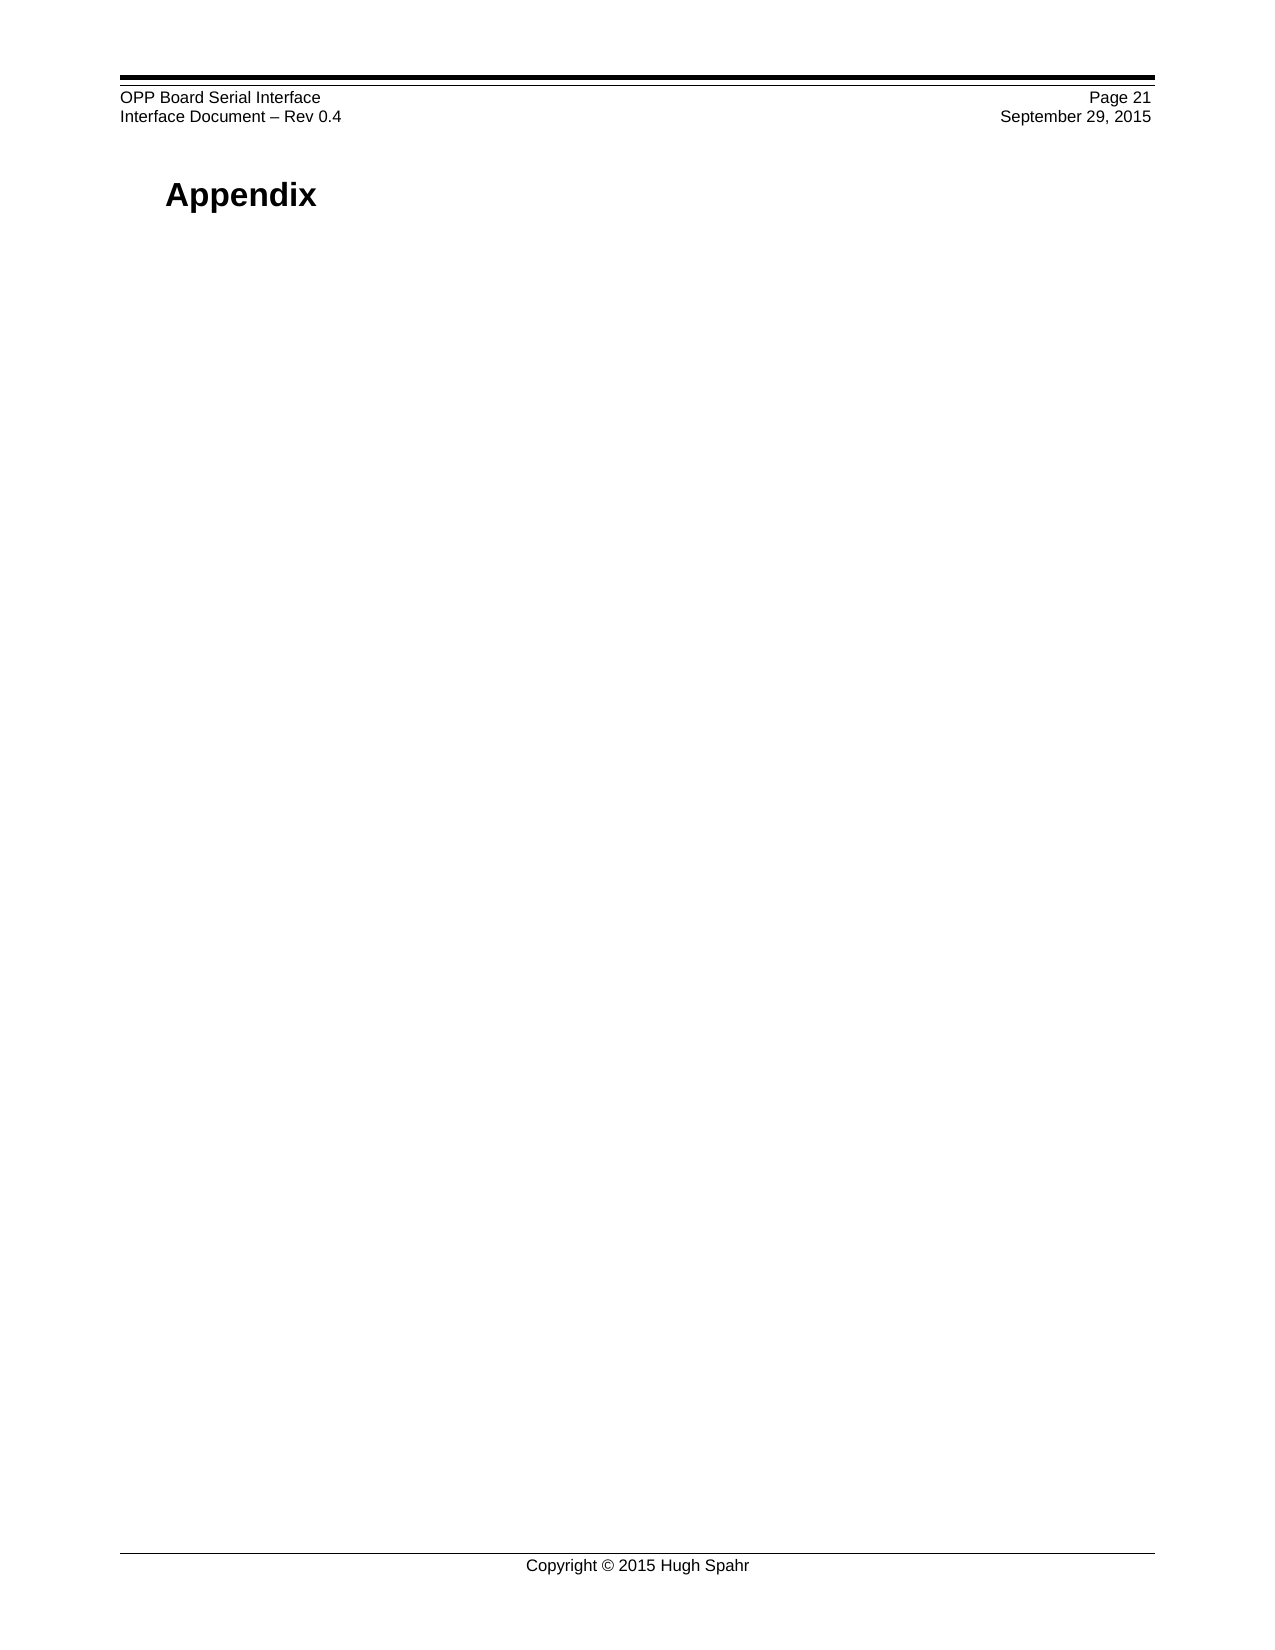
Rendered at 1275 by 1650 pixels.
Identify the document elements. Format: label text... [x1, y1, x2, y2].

subtitle Appendix [120, 175, 1155, 213]
